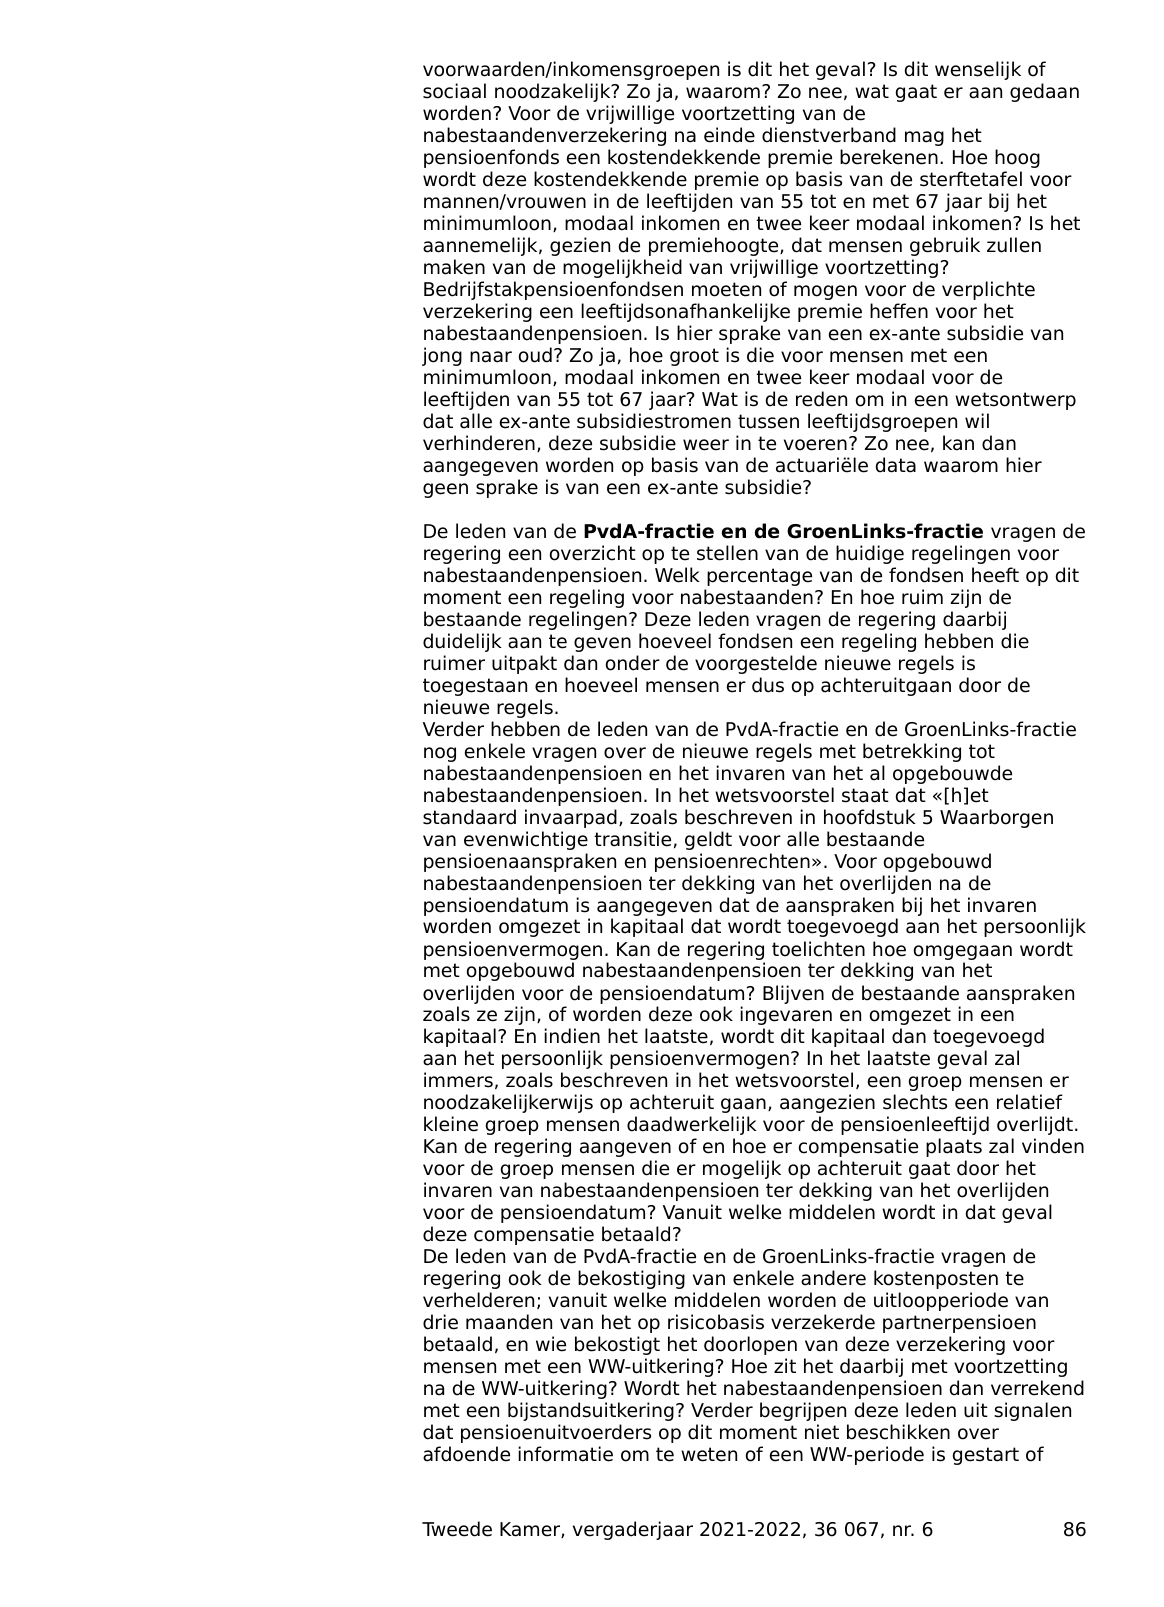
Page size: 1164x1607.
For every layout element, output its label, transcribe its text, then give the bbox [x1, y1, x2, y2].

text De leden van de PvdA-fractie en de GroenLinks-fractie vragen de regering ook de bekostiging van enkele andere kostenposten te verhelderen; vanuit welke middelen worden de uitloopperiode van drie maanden van het op risicobasis verzekerde partnerpensioen betaald, en wie bekostigt het doorlopen van deze verzekering voor mensen met een WW-uitkering? Hoe zit het daarbij met voortzetting na de WW-uitkering? Wordt het nabestaandenpensioen dan verrekend met een bijstandsuitkering? Verder begrijpen deze leden uit signalen dat pensioenuitvoerders op dit moment niet beschikken over afdoende informatie om te weten of een WW-periode is gestart of [422, 1246, 1087, 1466]
text voorwaarden/inkomensgroepen is dit het geval? Is dit wenselijk of sociaal noodzakelijk? Zo ja, waarom? Zo nee, wat gaat er aan gedaan worden? Voor de vrijwillige voortzetting van de nabestaandenverzekering na einde dienstverband mag het pensioenfonds een kostendekkende premie berekenen. Hoe hoog wordt deze kostendekkende premie op basis van de sterftetafel voor mannen/vrouwen in de leeftijden van 55 tot en met 67 jaar bij het minimumloon, modaal inkomen en twee keer modaal inkomen? Is het aannemelijk, gezien de premiehoogte, dat mensen gebruik zullen maken van de mogelijkheid van vrijwillige voortzetting? Bedrijfstakpensioenfondsen moeten of mogen voor de verplichte verzekering een leeftijdsonafhankelijke premie heffen voor het nabestaandenpensioen. Is hier sprake van een ex-ante subsidie van jong naar oud? Zo ja, hoe groot is die voor mensen met een minimumloon, modaal inkomen en twee keer modaal voor de leeftijden van 55 tot 67 jaar? Wat is de reden om in een wetsontwerp dat alle ex-ante subsidiestromen tussen leeftijdsgroepen wil verhinderen, deze subsidie weer in te voeren? Zo nee, kan dan aangegeven worden op basis van de actuariële data waarom hier geen sprake is van een ex-ante subsidie? [422, 59, 1087, 499]
text Verder hebben de leden van de PvdA-fractie en de GroenLinks-fractie nog enkele vragen over de nieuwe regels met betrekking tot nabestaandenpensioen en het invaren van het al opgebouwde nabestaandenpensioen. In het wetsvoorstel staat dat «[h]et standaard invaarpad, zoals beschreven in hoofdstuk 5 Waarborgen van evenwichtige transitie, geldt voor alle bestaande pensioenaanspraken en pensioenrechten». Voor opgebouwd nabestaandenpensioen ter dekking van het overlijden na de pensioendatum is aangegeven dat de aanspraken bij het invaren worden omgezet in kapitaal dat wordt toegevoegd aan het persoonlijk pensioenvermogen. Kan de regering toelichten hoe omgegaan wordt met opgebouwd nabestaandenpensioen ter dekking van het overlijden voor de pensioendatum? Blijven de bestaande aanspraken zoals ze zijn, of worden deze ook ingevaren en omgezet in een kapitaal? En indien het laatste, wordt dit kapitaal dan toegevoegd aan het persoonlijk pensioenvermogen? In het laatste geval zal immers, zoals beschreven in het wetsvoorstel, een groep mensen er noodzakelijkerwijs op achteruit gaan, aangezien slechts een relatief kleine groep mensen daadwerkelijk voor de pensioenleeftijd overlijdt. Kan de regering aangeven of en hoe er compensatie plaats zal vinden voor de groep mensen die er mogelijk op achteruit gaat door het invaren van nabestaandenpensioen ter dekking van het overlijden voor de pensioendatum? Vanuit welke middelen wordt in dat geval deze compensatie betaald? [422, 719, 1087, 1246]
text De leden van de PvdA-fractie en de GroenLinks-fractie vragen de regering een overzicht op te stellen van de huidige regelingen voor nabestaandenpensioen. Welk percentage van de fondsen heeft op dit moment een regeling voor nabestaanden? En hoe ruim zijn de bestaande regelingen? Deze leden vragen de regering daarbij duidelijk aan te geven hoeveel fondsen een regeling hebben die ruimer uitpakt dan onder de voorgestelde nieuwe regels is toegestaan en hoeveel mensen er dus op achteruitgaan door de nieuwe regels. [422, 521, 1087, 719]
